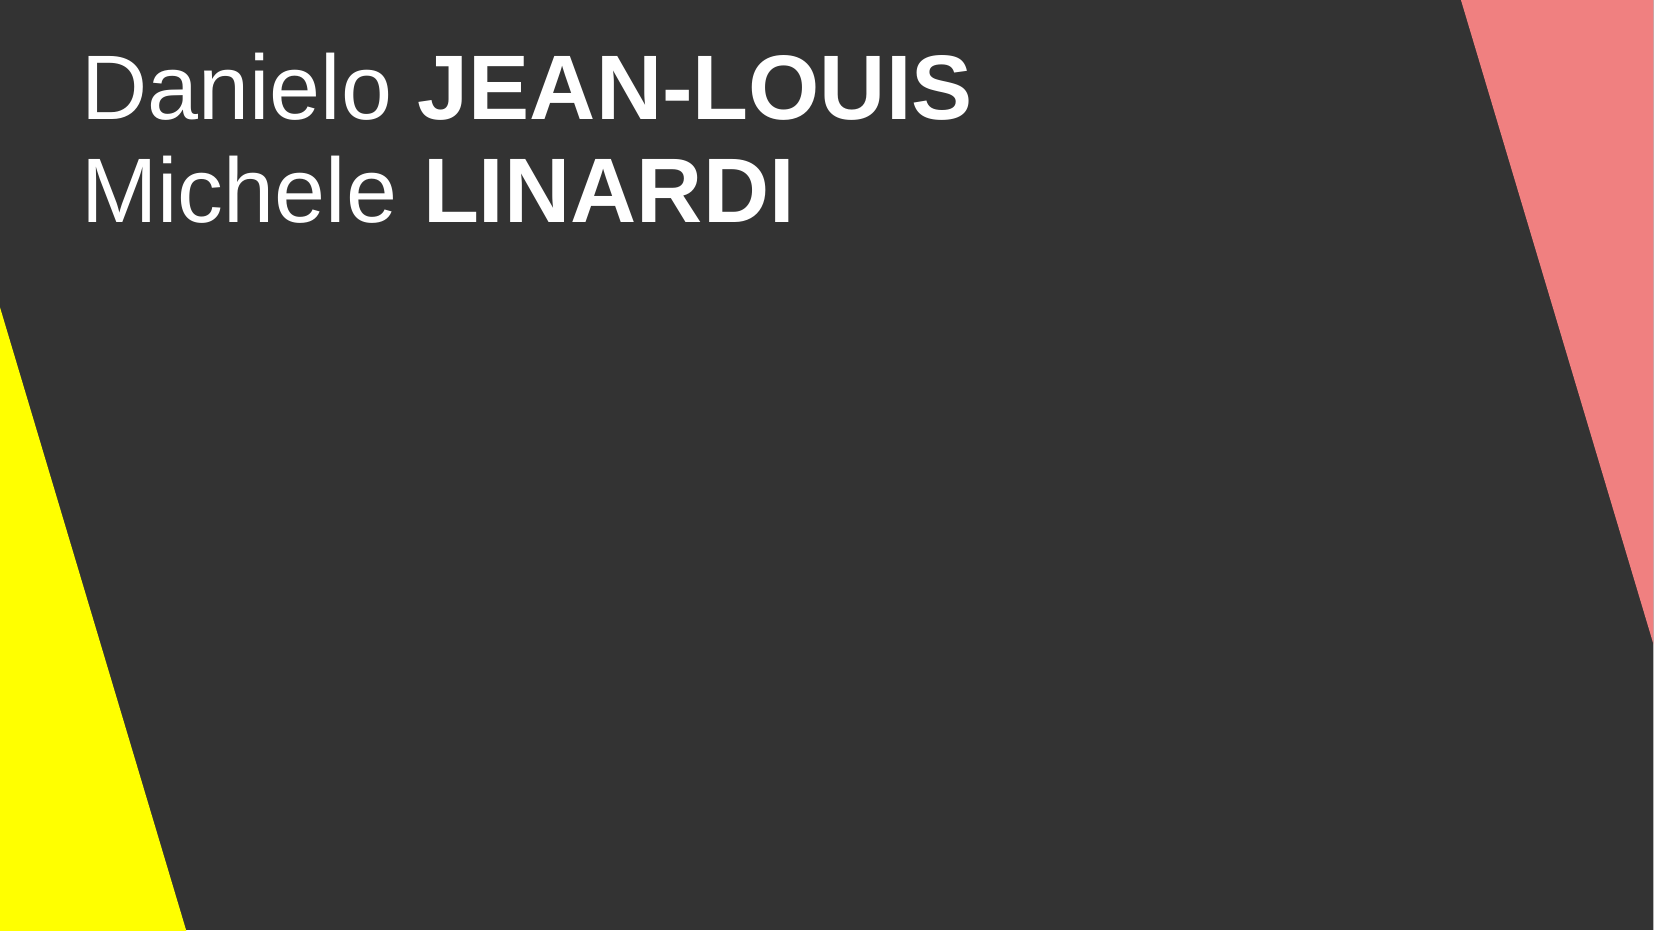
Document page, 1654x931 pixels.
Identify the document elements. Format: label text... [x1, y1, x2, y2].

text_box Danielo JEAN-LOUIS Michele LINARDI [81, 36, 1570, 758]
text_box [0, 307, 187, 931]
text_box [1460, 0, 1654, 647]
